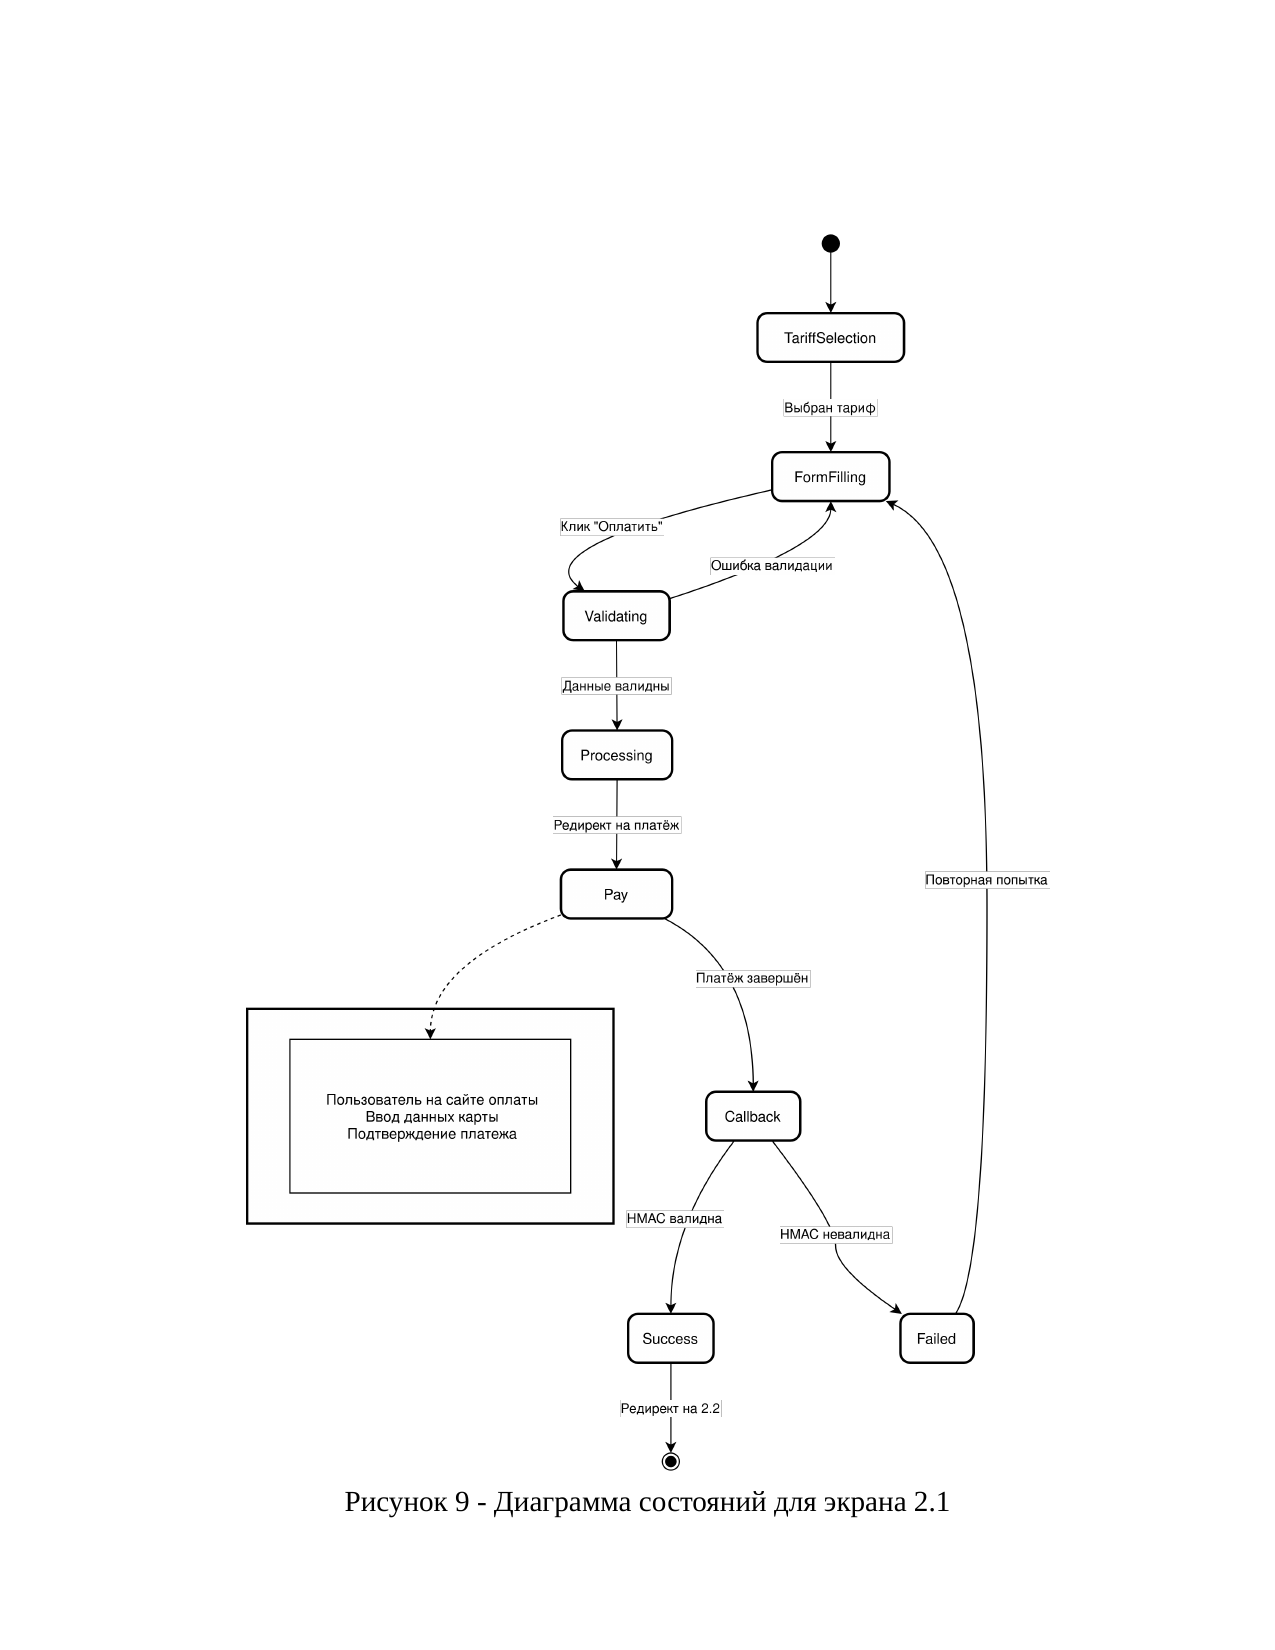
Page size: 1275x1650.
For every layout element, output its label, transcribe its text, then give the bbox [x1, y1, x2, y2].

picture [233, 222, 1062, 1484]
text Рисунок 9 - Диаграмма состояний для экрана 2.1 [233, 1484, 1061, 1517]
